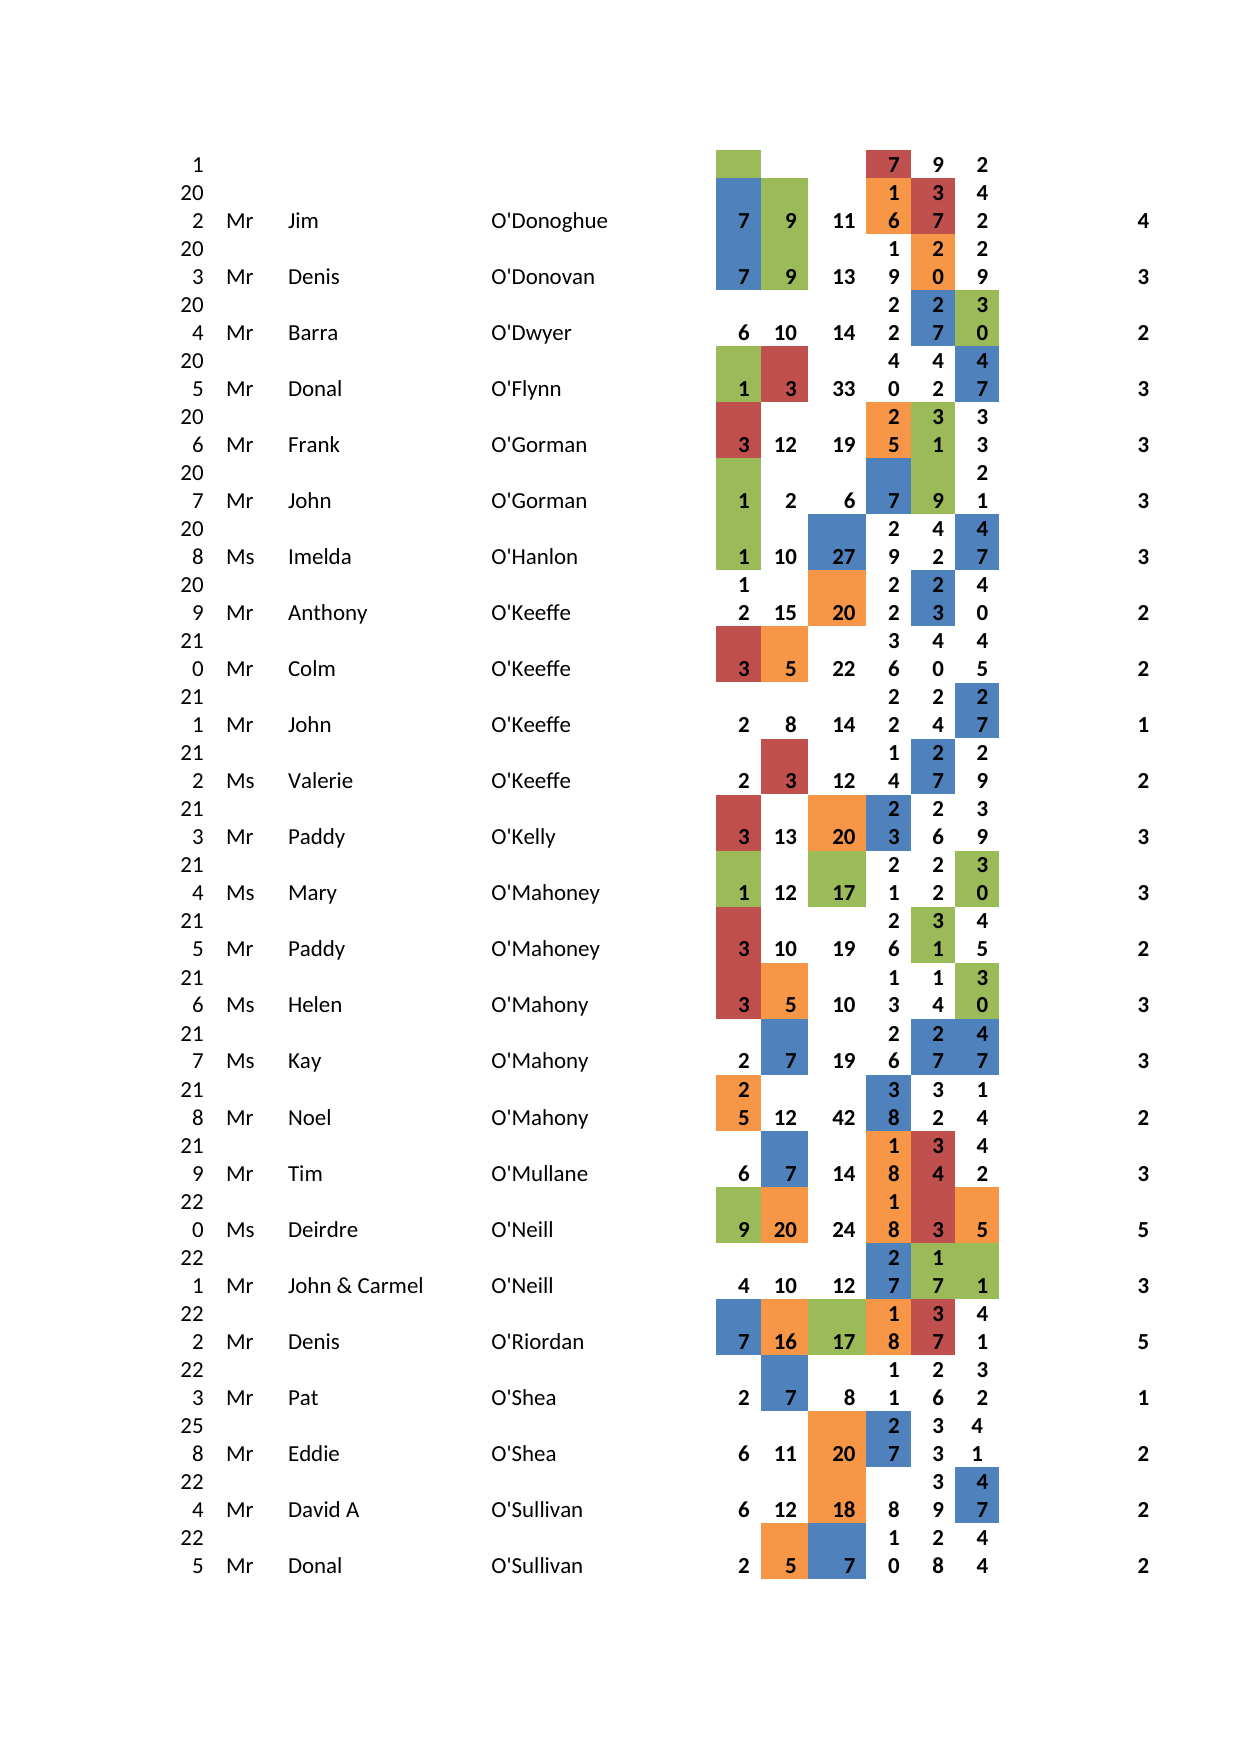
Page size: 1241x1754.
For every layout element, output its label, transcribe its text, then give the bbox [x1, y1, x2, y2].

table_cell 9 [716, 1187, 761, 1243]
table_cell 19 [808, 907, 866, 963]
table_cell 17 [808, 851, 866, 907]
table_cell 3 [1086, 234, 1199, 290]
table_cell [716, 150, 761, 178]
table_cell 7 [716, 234, 761, 290]
table_cell 221 [160, 1243, 214, 1299]
table_cell 20 [808, 570, 866, 626]
table_cell 14 [866, 739, 911, 794]
table_cell O'Riordan [480, 1299, 716, 1355]
table_cell 27 [955, 683, 999, 738]
table_cell [277, 150, 480, 178]
table_cell 16 [866, 178, 911, 234]
table_cell 223 [160, 1355, 214, 1411]
table_cell O'Kelly [480, 795, 716, 851]
table_cell 20 [808, 795, 866, 851]
table_cell 29 [955, 739, 999, 794]
table_cell 23 [866, 795, 911, 851]
table_cell 4 [1086, 178, 1199, 234]
table_cell 30 [955, 963, 999, 1019]
table_cell [999, 739, 1086, 794]
table_cell Mr [215, 795, 277, 851]
table_cell 4 [716, 1243, 761, 1299]
table_cell [999, 626, 1086, 682]
table_cell 27 [911, 739, 955, 794]
table_cell O'Keeffe [480, 683, 716, 738]
table_cell 6 [716, 290, 761, 346]
table_cell 6 [716, 1411, 761, 1467]
table_cell 39 [955, 795, 999, 851]
table_cell 13 [761, 795, 808, 851]
table_cell 11 [808, 178, 866, 234]
table_cell 5 [761, 1523, 808, 1579]
table_cell 19 [808, 1019, 866, 1075]
table_cell 10 [761, 907, 808, 963]
table_cell 1 [1086, 1355, 1199, 1411]
table_cell 12 [716, 570, 761, 626]
table_cell Ms [215, 851, 277, 907]
table_cell 215 [160, 907, 214, 963]
table_cell 10 [761, 290, 808, 346]
table_cell 13 [866, 963, 911, 1019]
table_cell 30 [955, 851, 999, 907]
table_cell Mr [215, 1131, 277, 1187]
table_cell 12 [761, 851, 808, 907]
table_cell 3 [716, 626, 761, 682]
table_cell O'Gorman [480, 402, 716, 458]
table_cell 2 [1086, 1411, 1199, 1467]
table_cell 27 [911, 1019, 955, 1075]
table_cell 32 [955, 1355, 999, 1411]
table_cell 14 [808, 1131, 866, 1187]
table_cell 41 [955, 1411, 999, 1467]
table_cell 12 [761, 1075, 808, 1131]
table_cell 42 [955, 1131, 999, 1187]
table_cell [1086, 150, 1199, 178]
table_cell [999, 1019, 1086, 1075]
table_cell Ms [215, 1187, 277, 1243]
table_cell 2 [716, 1355, 761, 1411]
table_cell 30 [955, 290, 999, 346]
table_cell 18 [866, 1187, 911, 1243]
table_cell O'Sullivan [480, 1467, 716, 1523]
table_cell 2 [1086, 1075, 1199, 1131]
table_cell [999, 570, 1086, 626]
table_cell 20 [808, 1411, 866, 1467]
table_cell [808, 150, 866, 178]
table_cell [999, 1355, 1086, 1411]
table_cell John [277, 458, 480, 514]
table_cell 21 [866, 851, 911, 907]
table_cell 2 [1086, 739, 1199, 794]
table_cell 216 [160, 963, 214, 1019]
table_cell John & Carmel [277, 1243, 480, 1299]
table_cell O'Mahony [480, 1075, 716, 1131]
table_cell O'Gorman [480, 458, 716, 514]
table_cell 5 [1086, 1299, 1199, 1355]
table_cell 1 [716, 851, 761, 907]
table_cell O'Shea [480, 1411, 716, 1467]
table_cell O'Donoghue [480, 178, 716, 234]
table_cell 222 [160, 1299, 214, 1355]
table_cell 205 [160, 346, 214, 402]
table_cell 225 [160, 1523, 214, 1579]
table_cell 2 [1086, 1467, 1199, 1523]
table_cell O'Mahony [480, 963, 716, 1019]
table_cell [999, 178, 1086, 234]
table_cell 9 [911, 150, 955, 178]
table_cell 5 [1086, 1187, 1199, 1243]
table_cell 28 [911, 1523, 955, 1579]
table_cell Mr [215, 346, 277, 402]
table_cell 2 [761, 458, 808, 514]
table_cell 29 [955, 234, 999, 290]
table_cell 2 [1086, 290, 1199, 346]
table_cell O'Mullane [480, 1131, 716, 1187]
table_cell Mr [215, 290, 277, 346]
table_cell 42 [955, 178, 999, 234]
table_cell 218 [160, 1075, 214, 1131]
table_cell 27 [866, 1411, 911, 1467]
table_cell 31 [911, 907, 955, 963]
table_cell 24 [911, 683, 955, 738]
table_cell John [277, 683, 480, 738]
table_cell 20 [911, 234, 955, 290]
table_cell 12 [761, 1467, 808, 1523]
table_cell 7 [761, 1131, 808, 1187]
table_cell 3 [1086, 1243, 1199, 1299]
table_cell 24 [808, 1187, 866, 1243]
table_cell 10 [808, 963, 866, 1019]
table_cell Imelda [277, 514, 480, 570]
table_cell 8 [808, 1355, 866, 1411]
table_cell 25 [716, 1075, 761, 1131]
table_cell 18 [866, 1299, 911, 1355]
table_cell 1 [716, 346, 761, 402]
table_cell Anthony [277, 570, 480, 626]
table_cell Ms [215, 739, 277, 794]
table_cell 7 [808, 1523, 866, 1579]
table_cell Mr [215, 626, 277, 682]
table_cell 209 [160, 570, 214, 626]
table_cell 12 [808, 739, 866, 794]
table_cell Paddy [277, 795, 480, 851]
table_cell 3 [716, 963, 761, 1019]
table_cell 47 [955, 1467, 999, 1523]
table_cell 3 [761, 346, 808, 402]
table_cell 2 [716, 1019, 761, 1075]
table_cell 3 [1086, 346, 1199, 402]
table_cell 3 [761, 739, 808, 794]
table_cell [999, 234, 1086, 290]
table_cell 47 [955, 346, 999, 402]
table_cell 16 [761, 1299, 808, 1355]
table_cell O'Dwyer [480, 290, 716, 346]
table_cell 214 [160, 851, 214, 907]
table_cell 26 [866, 907, 911, 963]
table_cell 3 [1086, 514, 1199, 570]
table_cell 210 [160, 626, 214, 682]
table_cell 19 [808, 402, 866, 458]
table_cell [999, 1243, 1086, 1299]
table_cell Denis [277, 234, 480, 290]
table_cell 258 [160, 1411, 214, 1467]
table_cell 23 [911, 570, 955, 626]
table_cell 38 [866, 1075, 911, 1131]
table_cell 40 [955, 570, 999, 626]
table_cell 8 [866, 1467, 911, 1523]
table_cell Mr [215, 178, 277, 234]
table_cell 17 [911, 1243, 955, 1299]
table_cell 212 [160, 739, 214, 794]
table_cell 9 [761, 178, 808, 234]
table_cell [999, 795, 1086, 851]
table_cell [999, 963, 1086, 1019]
table_cell 27 [911, 290, 955, 346]
table_cell [999, 1411, 1086, 1467]
table_cell 219 [160, 1131, 214, 1187]
table_cell Noel [277, 1075, 480, 1131]
table_cell David A [277, 1467, 480, 1523]
table_cell 7 [716, 178, 761, 234]
table_cell 42 [808, 1075, 866, 1131]
table_cell 15 [761, 570, 808, 626]
table_cell 1 [716, 514, 761, 570]
table_cell [999, 907, 1086, 963]
table_cell 26 [911, 1355, 955, 1411]
table_cell 10 [761, 514, 808, 570]
table_cell 11 [866, 1355, 911, 1411]
table_cell 17 [808, 1299, 866, 1355]
table_cell [999, 851, 1086, 907]
table_cell [999, 514, 1086, 570]
table_cell Mr [215, 1243, 277, 1299]
table_cell 22 [911, 851, 955, 907]
table_cell [999, 458, 1086, 514]
table_cell O'Flynn [480, 346, 716, 402]
table_cell 32 [911, 1075, 955, 1131]
table_cell 19 [866, 234, 911, 290]
table_cell 7 [761, 1019, 808, 1075]
table_cell 2 [716, 683, 761, 738]
table_cell Mr [215, 570, 277, 626]
table_cell 6 [716, 1467, 761, 1523]
table_cell 3 [911, 1187, 955, 1243]
table_cell 3 [1086, 851, 1199, 907]
table_cell O'Mahoney [480, 907, 716, 963]
table_cell 29 [866, 514, 911, 570]
table_cell 20 [761, 1187, 808, 1243]
table_cell O'Keeffe [480, 570, 716, 626]
table_cell Mr [215, 402, 277, 458]
table_cell Donal [277, 346, 480, 402]
table_cell 3 [1086, 458, 1199, 514]
table_cell 45 [955, 626, 999, 682]
table_cell 3 [1086, 1131, 1199, 1187]
table_cell Eddie [277, 1411, 480, 1467]
table_cell 220 [160, 1187, 214, 1243]
table_cell 1 [716, 458, 761, 514]
table_cell Paddy [277, 907, 480, 963]
table_cell [999, 290, 1086, 346]
table_cell [999, 1299, 1086, 1355]
table_cell Ms [215, 514, 277, 570]
table_cell 12 [808, 1243, 866, 1299]
table_cell 207 [160, 458, 214, 514]
table_cell 7 [716, 1299, 761, 1355]
table_cell [999, 683, 1086, 738]
table_cell Denis [277, 1299, 480, 1355]
table_cell 45 [955, 907, 999, 963]
table_cell 7 [761, 1355, 808, 1411]
table_cell 10 [866, 1523, 911, 1579]
table_cell 22 [866, 570, 911, 626]
table_cell 12 [761, 402, 808, 458]
table_cell Mr [215, 458, 277, 514]
table_cell 14 [911, 963, 955, 1019]
table_cell Mr [215, 1299, 277, 1355]
table_cell 9 [761, 234, 808, 290]
table_cell 13 [808, 234, 866, 290]
table_cell 42 [911, 346, 955, 402]
table_cell 34 [911, 1131, 955, 1187]
table_cell 6 [716, 1131, 761, 1187]
table_cell 18 [808, 1467, 866, 1523]
table_cell Mr [215, 683, 277, 738]
table_cell Mr [215, 1355, 277, 1411]
table_cell 204 [160, 290, 214, 346]
table_cell O'Neill [480, 1243, 716, 1299]
table_cell O'Mahony [480, 1019, 716, 1075]
table_cell 5 [955, 1187, 999, 1243]
table_cell Kay [277, 1019, 480, 1075]
table_cell O'Donovan [480, 234, 716, 290]
table_cell 37 [911, 178, 955, 234]
table_cell Frank [277, 402, 480, 458]
table_cell Jim [277, 178, 480, 234]
table_cell Mr [215, 1075, 277, 1131]
table_cell [999, 1467, 1086, 1523]
table_cell [999, 1075, 1086, 1131]
table_cell 208 [160, 514, 214, 570]
table_cell 203 [160, 234, 214, 290]
table_cell Colm [277, 626, 480, 682]
table_cell 36 [866, 626, 911, 682]
table_cell 2 [1086, 626, 1199, 682]
table_cell 14 [808, 290, 866, 346]
table_cell 42 [911, 514, 955, 570]
table_cell O'Shea [480, 1355, 716, 1411]
table_cell 7 [866, 458, 911, 514]
table_cell 213 [160, 795, 214, 851]
table_cell [999, 346, 1086, 402]
table_cell 47 [955, 514, 999, 570]
table_cell Valerie [277, 739, 480, 794]
table_cell 18 [866, 1131, 911, 1187]
table_cell 39 [911, 1467, 955, 1523]
table_cell 3 [1086, 402, 1199, 458]
table_cell 211 [160, 683, 214, 738]
table_cell 217 [160, 1019, 214, 1075]
table_cell O'Neill [480, 1187, 716, 1243]
table_cell 27 [866, 1243, 911, 1299]
table_cell 3 [716, 907, 761, 963]
table_cell Deirdre [277, 1187, 480, 1243]
table_cell 2 [1086, 570, 1199, 626]
table_cell 8 [761, 683, 808, 738]
table_cell [999, 1131, 1086, 1187]
table_cell [999, 402, 1086, 458]
table_cell 5 [761, 963, 808, 1019]
table_cell Mary [277, 851, 480, 907]
table_cell 47 [955, 1019, 999, 1075]
table_cell 1 [160, 150, 214, 178]
table_cell Donal [277, 1523, 480, 1579]
table_cell 33 [808, 346, 866, 402]
table_cell 3 [716, 402, 761, 458]
table_cell 1 [1086, 683, 1199, 738]
table_cell 10 [761, 1243, 808, 1299]
table_cell O'Keeffe [480, 626, 716, 682]
table_cell Ms [215, 1019, 277, 1075]
table_cell 22 [866, 683, 911, 738]
table_cell [999, 150, 1086, 178]
table_cell 2 [716, 739, 761, 794]
table_cell 22 [866, 290, 911, 346]
table_cell 25 [866, 402, 911, 458]
table_cell 11 [761, 1411, 808, 1467]
table_cell [999, 1187, 1086, 1243]
table_cell O'Mahoney [480, 851, 716, 907]
table_cell 3 [716, 795, 761, 851]
table_cell 2 [955, 150, 999, 178]
table_cell 3 [1086, 963, 1199, 1019]
table_cell Ms [215, 963, 277, 1019]
table_cell 14 [955, 1075, 999, 1131]
table_cell 3 [1086, 1019, 1199, 1075]
table_cell 206 [160, 402, 214, 458]
table_cell Helen [277, 963, 480, 1019]
table_cell 5 [761, 626, 808, 682]
table_cell 9 [911, 458, 955, 514]
table_cell 202 [160, 178, 214, 234]
table_cell Pat [277, 1355, 480, 1411]
table_cell O'Keeffe [480, 739, 716, 794]
table_cell Mr [215, 1523, 277, 1579]
table_cell [999, 1523, 1086, 1579]
table_cell [215, 150, 277, 178]
table_cell 37 [911, 1299, 955, 1355]
table_cell 33 [955, 402, 999, 458]
table_cell 14 [808, 683, 866, 738]
table_cell 40 [866, 346, 911, 402]
table_cell [480, 150, 716, 178]
table_cell Tim [277, 1131, 480, 1187]
table_cell Mr [215, 907, 277, 963]
table_cell Mr [215, 1467, 277, 1523]
table_cell 224 [160, 1467, 214, 1523]
table_cell 22 [808, 626, 866, 682]
table_cell 2 [1086, 907, 1199, 963]
table_cell 21 [955, 458, 999, 514]
table_cell 40 [911, 626, 955, 682]
table_cell 3 [1086, 795, 1199, 851]
table_cell [761, 150, 808, 178]
table_cell 1 [955, 1243, 999, 1299]
table_cell Mr [215, 234, 277, 290]
table_cell 2 [716, 1523, 761, 1579]
table_cell 6 [808, 458, 866, 514]
table_cell 44 [955, 1523, 999, 1579]
table_cell 2 [1086, 1523, 1199, 1579]
table_cell 31 [911, 402, 955, 458]
table_cell 26 [911, 795, 955, 851]
table_cell 27 [808, 514, 866, 570]
table_cell Barra [277, 290, 480, 346]
table_cell Mr [215, 1411, 277, 1467]
table_cell 7 [866, 150, 911, 178]
table_cell 33 [911, 1411, 955, 1467]
table_cell O'Hanlon [480, 514, 716, 570]
table_cell O'Sullivan [480, 1523, 716, 1579]
table_cell 26 [866, 1019, 911, 1075]
table_cell 41 [955, 1299, 999, 1355]
